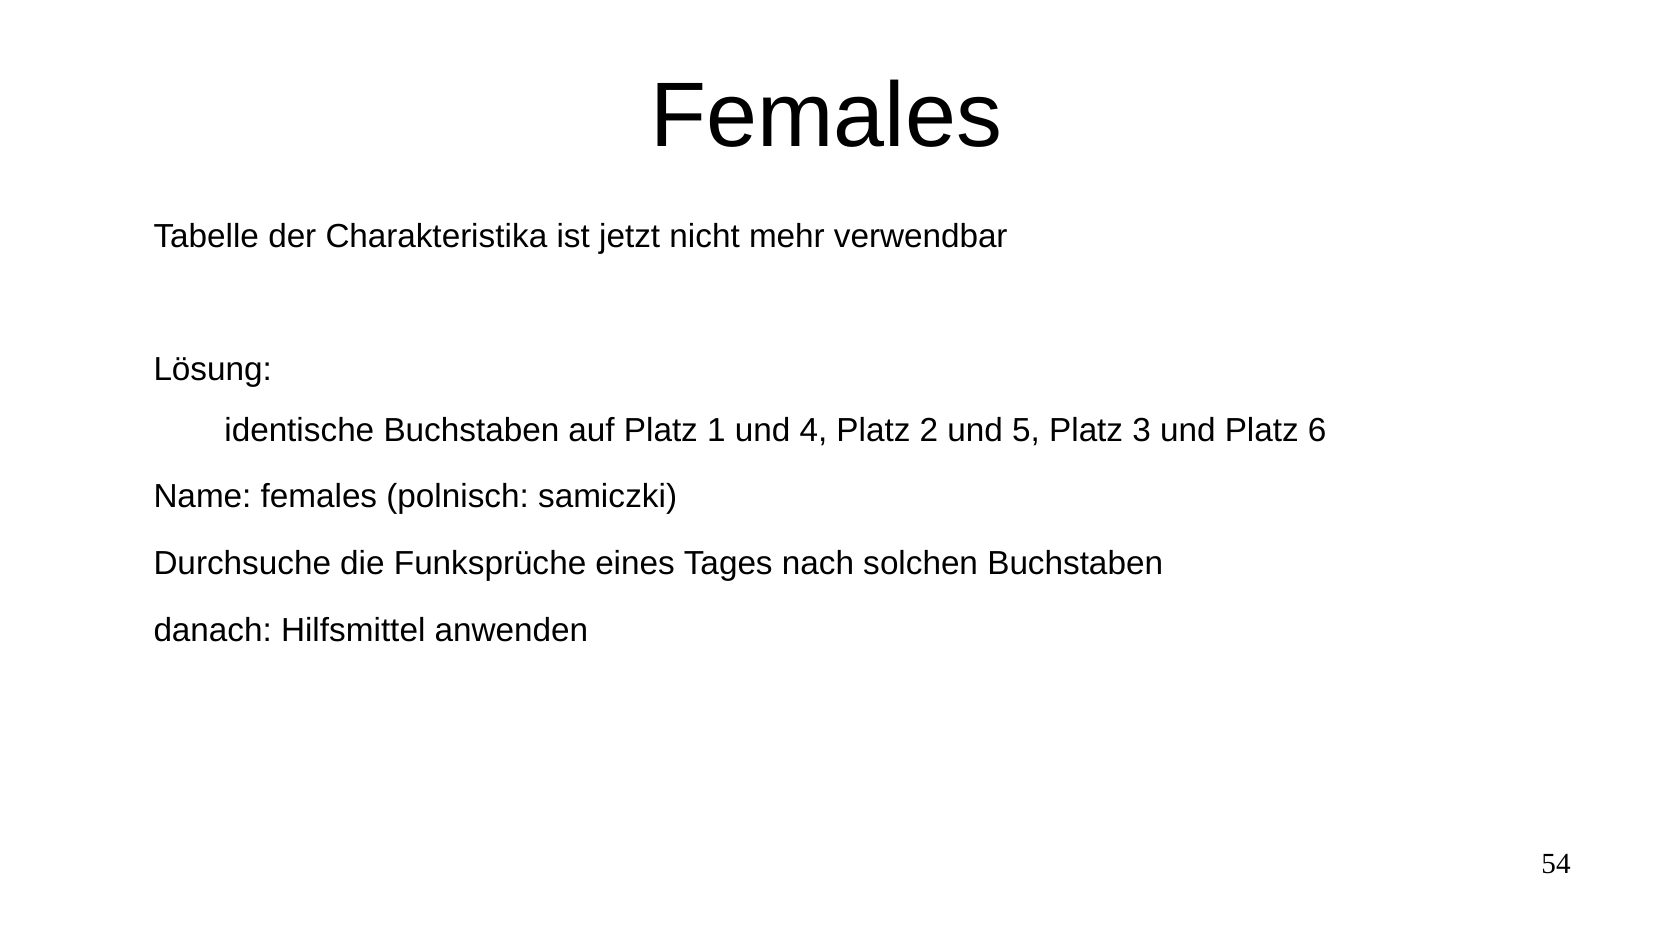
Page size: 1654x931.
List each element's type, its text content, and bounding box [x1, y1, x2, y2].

title Females [82, 37, 1571, 193]
list Tabelle der Charakteristika ist jetzt nicht mehr verwendbar Lösung: identische Buchstaben auf Platz 1 und 4, Platz 2 und 5, Platz 3 und Platz 6 Name: females (polnisch: samiczki) Durchsuche die Funksprüche eines Tages nach solchen Buchstaben danach: Hilfsmittel anwenden [82, 217, 1571, 758]
